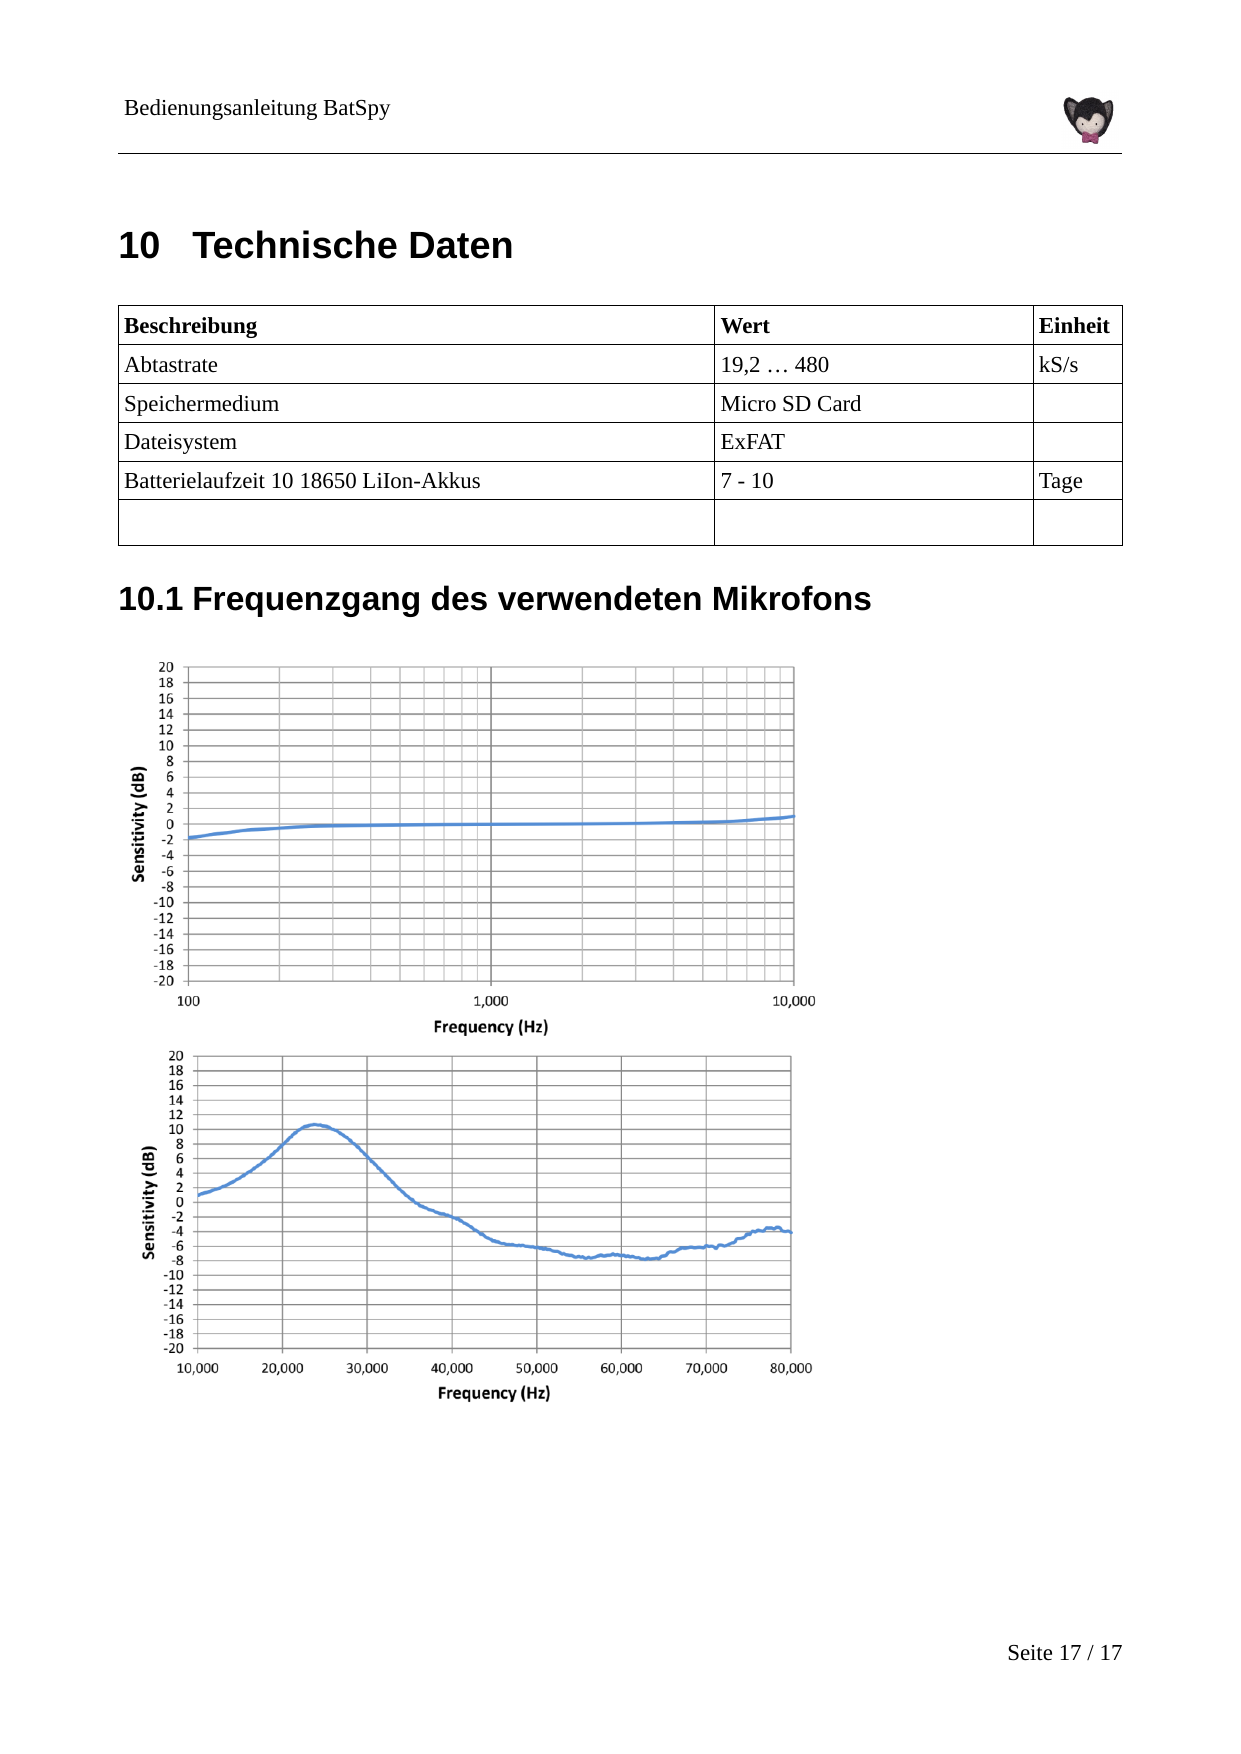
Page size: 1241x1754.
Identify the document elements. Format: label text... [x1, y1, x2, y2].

table_cell Speichermedium [119, 384, 714, 422]
table_header Wert [715, 306, 1033, 344]
picture [1061, 90, 1119, 149]
table_cell kS/s [1034, 345, 1122, 383]
table_cell Dateisystem [119, 423, 714, 461]
table_cell [119, 500, 714, 545]
table_cell [1034, 423, 1122, 461]
table_cell Batterielaufzeit 10 18650 LiIon-Akkus [119, 462, 714, 499]
table_cell 19,2 … 480 [715, 345, 1033, 383]
subtitle Technische Daten [118, 223, 1122, 266]
table_cell [1034, 384, 1122, 422]
table_cell [1034, 500, 1122, 545]
picture [118, 656, 824, 1417]
table_cell [715, 500, 1033, 545]
subtitle Frequenzgang des verwendeten Mikrofons [118, 579, 1122, 617]
table_cell ExFAT [715, 423, 1033, 461]
table_header Einheit [1034, 306, 1122, 344]
table_cell Tage [1034, 462, 1122, 499]
table_header Beschreibung [119, 306, 714, 344]
table_cell Micro SD Card [715, 384, 1033, 422]
table_cell Abtastrate [119, 345, 714, 383]
table_cell 7 - 10 [715, 462, 1033, 499]
